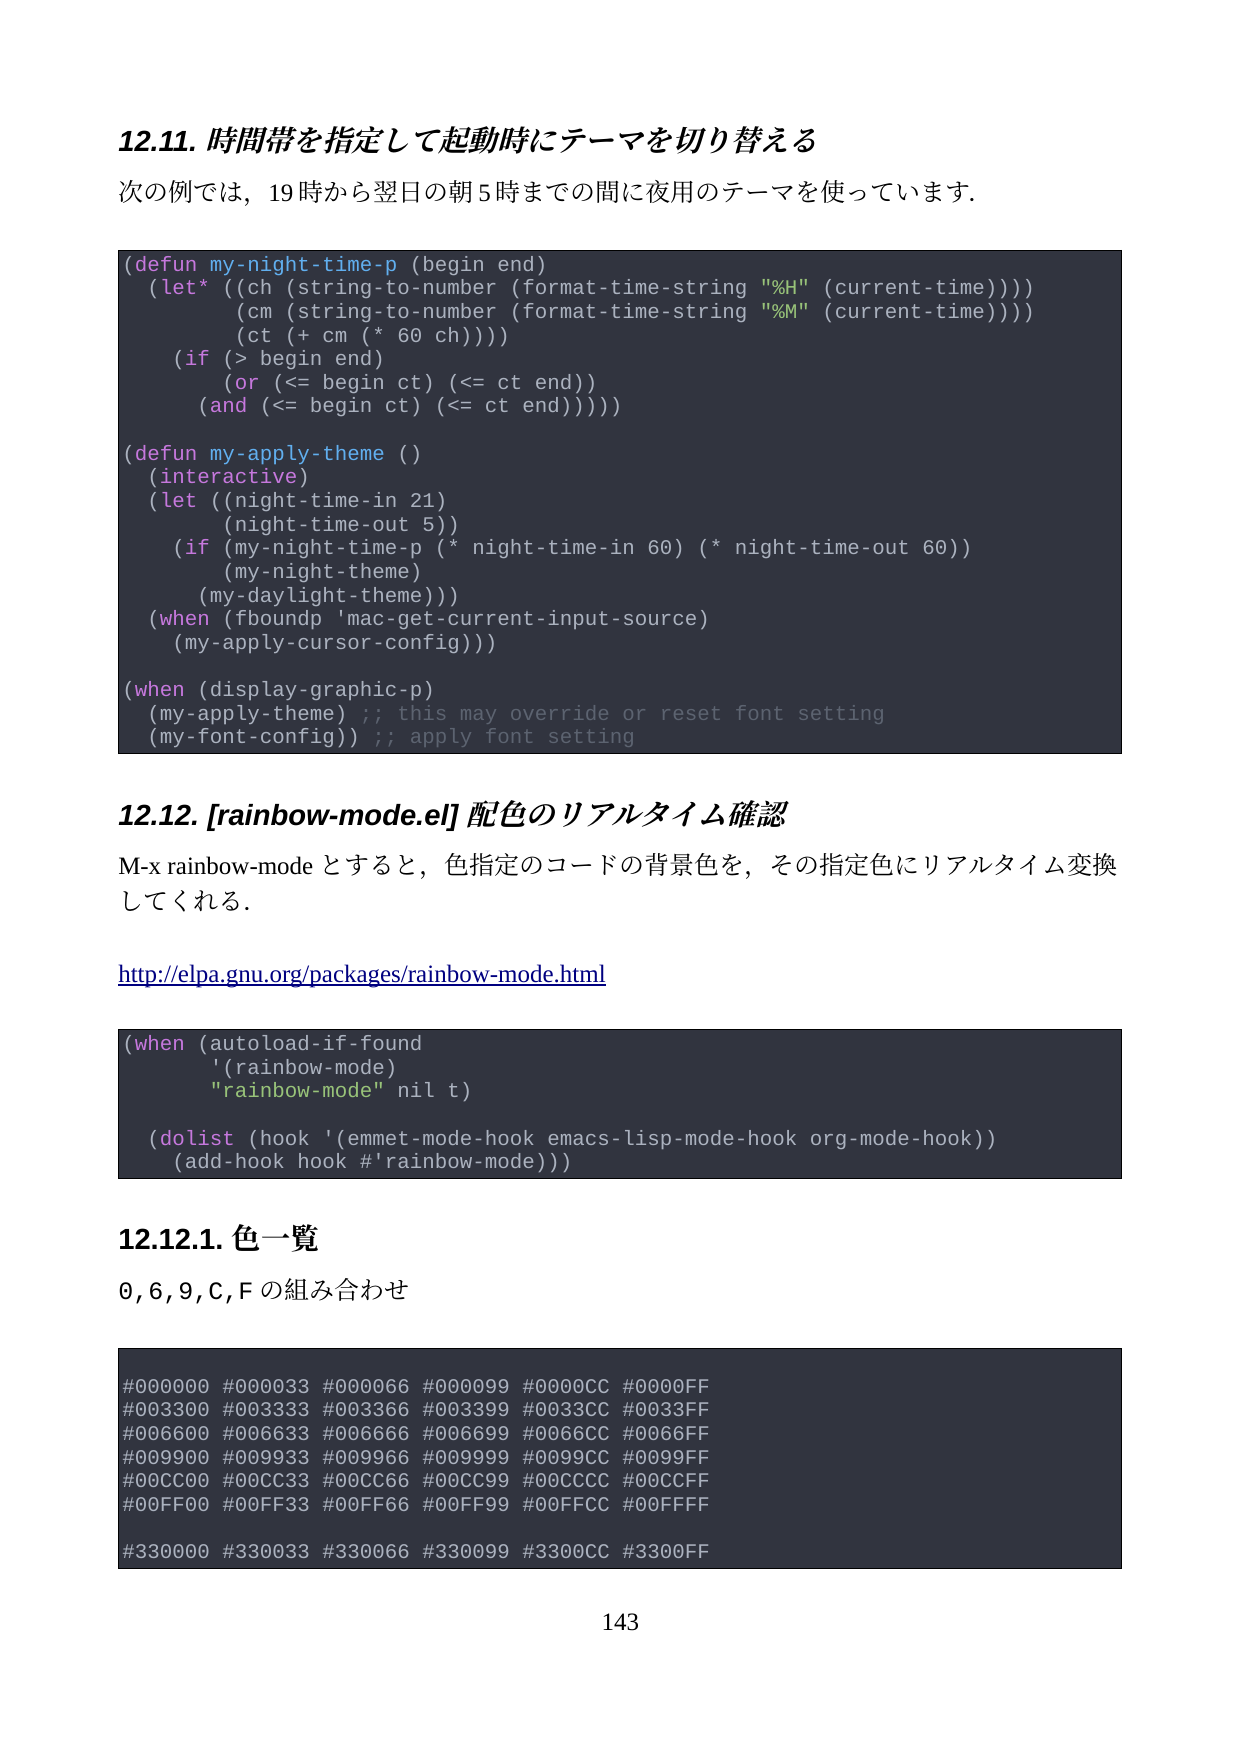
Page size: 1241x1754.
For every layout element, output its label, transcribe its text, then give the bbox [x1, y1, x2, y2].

text '(rainbow-mode) [119, 1053, 1121, 1076]
text (cm (string-to-number (format-time-string "%M" (current-time)))) [119, 297, 1121, 321]
text (let ((night-time-in 21) [119, 486, 1121, 510]
text #000000 #000033 #000066 #000099 #0000CC #0000FF [119, 1372, 1121, 1395]
text "rainbow-mode" nil t) [119, 1076, 1121, 1100]
text M-x rainbow-mode とすると，色指定のコードの背景色を，その指定色にリアルタイム変換してくれる． [118, 846, 1122, 947]
text (my-night-theme) [119, 557, 1121, 581]
text (my-apply-cursor-config))) [119, 628, 1121, 652]
subtitle [rainbow-mode.el] 配色のリアルタイム確認 [118, 792, 1122, 833]
text (my-daylight-theme))) [119, 581, 1121, 604]
text #00CC00 #00CC33 #00CC66 #00CC99 #00CCCC #00CCFF [119, 1466, 1121, 1490]
text 次の例では，19時から翌日の朝5時までの間に夜用のテーマを使っています． [118, 172, 1122, 237]
text (defun my-apply-theme () [119, 439, 1121, 462]
text (when (autoload-if-found [119, 1030, 1121, 1053]
text (add-hook hook #'rainbow-mode))) [119, 1147, 1121, 1178]
text (dolist (hook '(emmet-mode-hook emacs-lisp-mode-hook org-mode-hook)) [119, 1124, 1121, 1147]
text #003300 #003333 #003366 #003399 #0033CC #0033FF [119, 1395, 1121, 1419]
text (interactive) [119, 462, 1121, 486]
subtitle 色一覧 [118, 1216, 1122, 1258]
text http://elpa.gnu.org/packages/rainbow-mode.html [118, 959, 1122, 1017]
subtitle 時間帯を指定して起動時にテーマを切り替える [118, 118, 1122, 160]
text (my-font-config)) ;; apply font setting [119, 723, 1121, 753]
text #009900 #009933 #009966 #009999 #0099CC #0099FF [119, 1443, 1121, 1466]
text (when (display-graphic-p) [119, 675, 1121, 699]
text (when (fboundp 'mac-get-current-input-source) [119, 604, 1121, 628]
text #00FF00 #00FF33 #00FF66 #00FF99 #00FFCC #00FFFF [119, 1490, 1121, 1514]
text (if (my-night-time-p (* night-time-in 60) (* night-time-out 60)) [119, 533, 1121, 557]
text 0,6,9,C,F の組み合わせ [118, 1271, 1122, 1336]
text (if (> begin end) [119, 344, 1121, 368]
text #330000 #330033 #330066 #330099 #3300CC #3300FF [119, 1537, 1121, 1568]
text (my-apply-theme) ;; this may override or reset font setting [119, 699, 1121, 723]
text (ct (+ cm (* 60 ch)))) [119, 321, 1121, 344]
text (let* ((ch (string-to-number (format-time-string "%H" (current-time)))) [119, 273, 1121, 297]
text (or (<= begin ct) (<= ct end)) [119, 368, 1121, 392]
text #006600 #006633 #006666 #006699 #0066CC #0066FF [119, 1419, 1121, 1443]
text (defun my-night-time-p (begin end) [119, 251, 1121, 273]
text (and (<= begin ct) (<= ct end))))) [119, 392, 1121, 415]
text (night-time-out 5)) [119, 510, 1121, 533]
